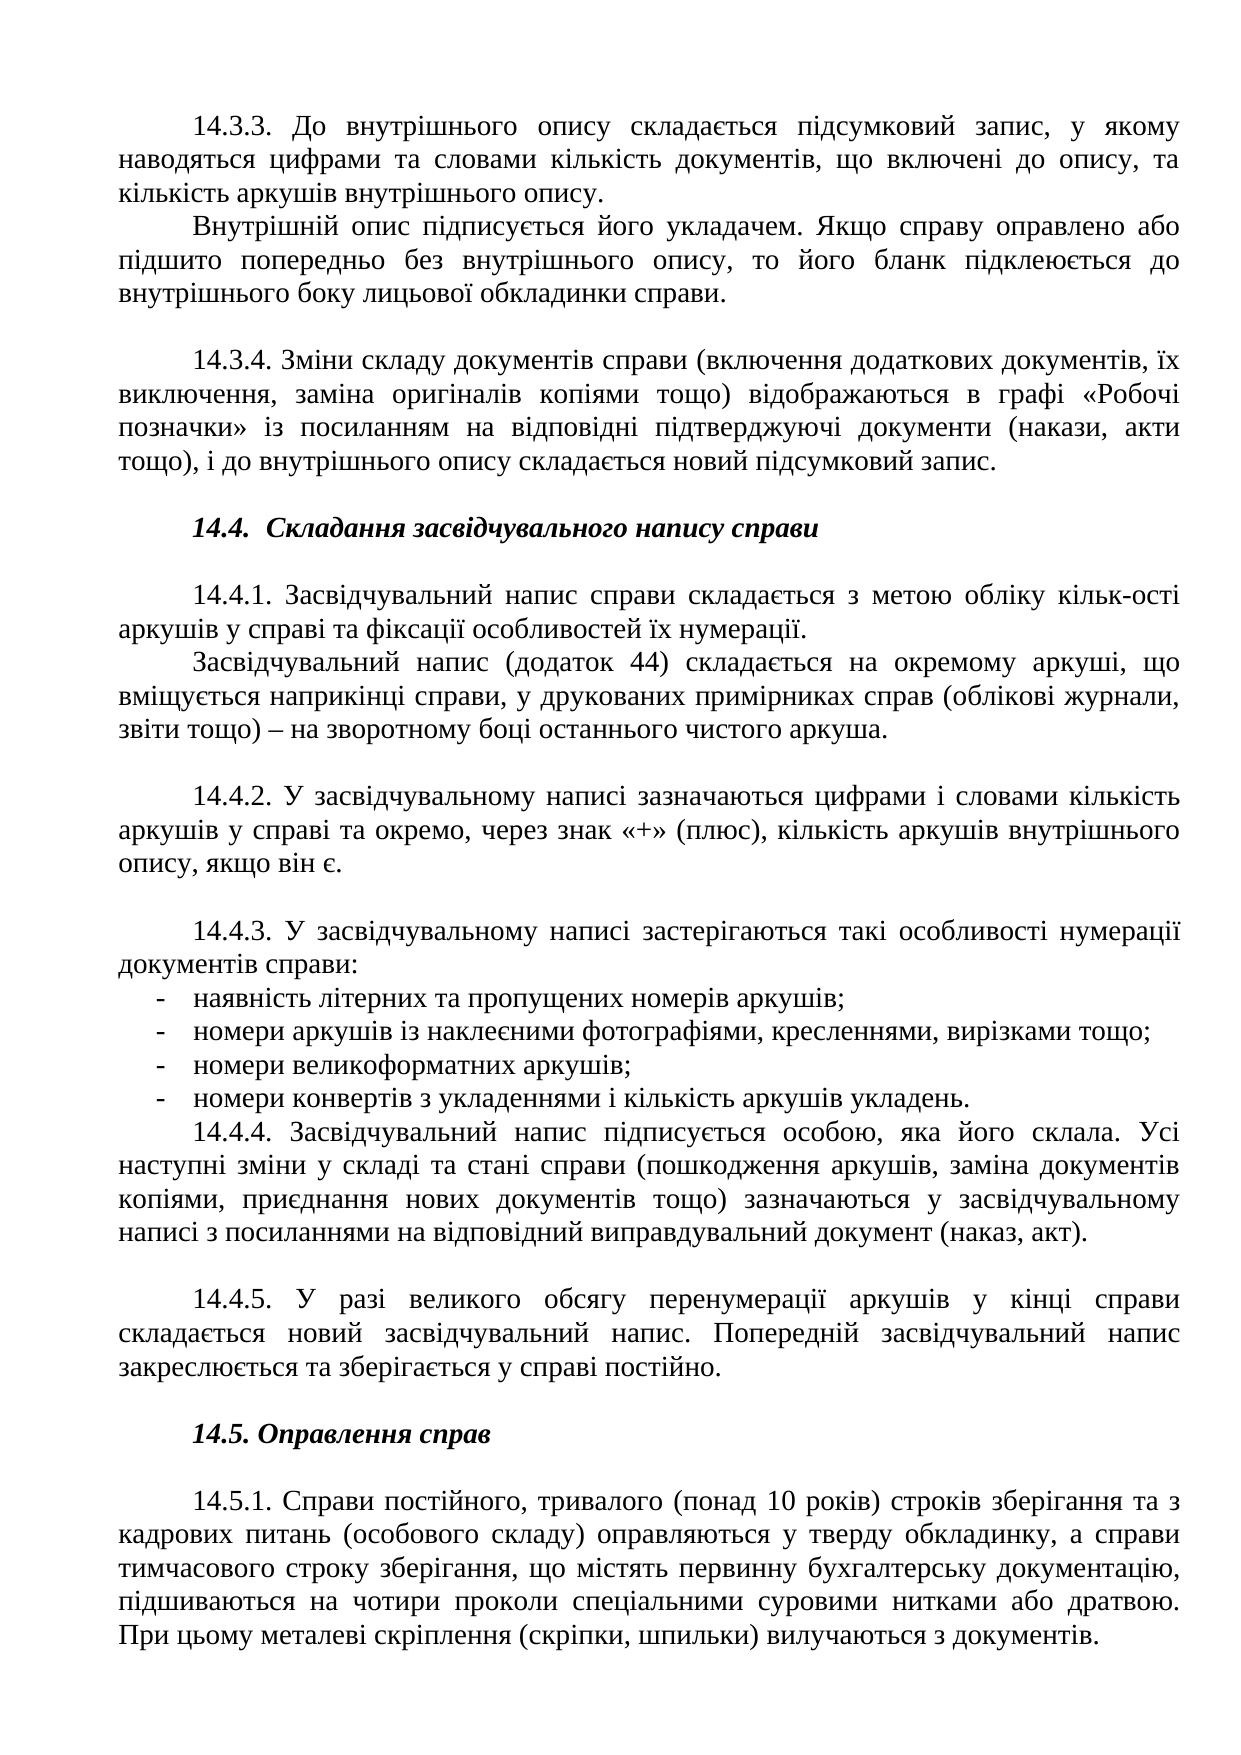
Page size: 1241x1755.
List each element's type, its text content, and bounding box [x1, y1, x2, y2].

text 14.3.4. Зміни складу документів справи (включення додаткових документів, їх виключення, заміна оригіналів копіями тощо) відображаються в графі «Робочі позначки» із посиланням на відповідні підтверджуючі документи (накази, акти тощо), і до внутрішнього опису складається новий підсумковий запис. [118, 342, 1181, 477]
text Засвідчувальний напис (додаток 44) складається на окремому аркуші, що вміщується наприкінці справи, у друкованих примірниках справ (облікові журнали, звіти тощо) – на зворотному боці останнього чистого аркуша. [118, 644, 1181, 745]
text 14.5. Оправлення справ [118, 1416, 1181, 1449]
text 14.3.3. До внутрішнього опису складається підсумковий запис, у якому наводяться цифрами та словами кількість документів, що включені до опису, та кількість аркушів внутрішнього опису. [118, 108, 1181, 208]
list номери конвертів з укладеннями і кількість аркушів укладень. [156, 1080, 1181, 1114]
text 14.4. Складання засвідчувального напису справи [118, 510, 1181, 544]
text 14.4.3. У засвідчувальному написі застерігаються такі особливості нумерації документів справи: [118, 913, 1181, 980]
text 14.5.1. Справи постійного, тривалого (понад 10 років) строків зберігання та з кадрових питань (особового складу) оправляються у тверду обкладинку, а справи тимчасового строку зберігання, що містять первинну бухгалтерську документацію, підшиваються на чотири проколи спеціальними суровими нитками або дратвою. При цьому металеві скріплення (скріпки, шпильки) вилучаються з документів. [118, 1483, 1181, 1651]
list номери аркушів із наклеєними фотографіями, кресленнями, вирізками тощо; [156, 1013, 1181, 1047]
text 14.4.5. У разі великого обсягу перенумерації аркушів у кінці справи складається новий засвідчувальний напис. Попередній засвідчувальний напис закреслюється та зберігається у справі постійно. [118, 1282, 1181, 1382]
list наявність літерних та пропущених номерів аркушів; [156, 980, 1181, 1013]
text 14.4.4. Засвідчувальний напис підписується особою, яка його склала. Усі наступні зміни у складі та стані справи (пошкодження аркушів, заміна документів копіями, приєднання нових документів тощо) зазначаються у засвідчувальному написі з посиланнями на відповідний виправдувальний документ (наказ, акт). [118, 1114, 1181, 1248]
text 14.4.2. У засвідчувальному написі зазначаються цифрами і словами кількість аркушів у справі та окремо, через знак «+» (плюс), кількість аркушів внутрішнього опису, якщо він є. [118, 778, 1181, 879]
text Внутрішній опис підписується його укладачем. Якщо справу оправлено або підшито попередньо без внутрішнього опису, то його бланк підклеюється до внутрішнього боку лицьової обкладинки справи. [118, 208, 1181, 309]
list номери великоформатних аркушів; [156, 1047, 1181, 1080]
text 14.4.1. Засвідчувальний напис справи складається з метою обліку кільк-ості аркушів у справі та фіксації особливостей їх нумерації. [118, 577, 1181, 644]
